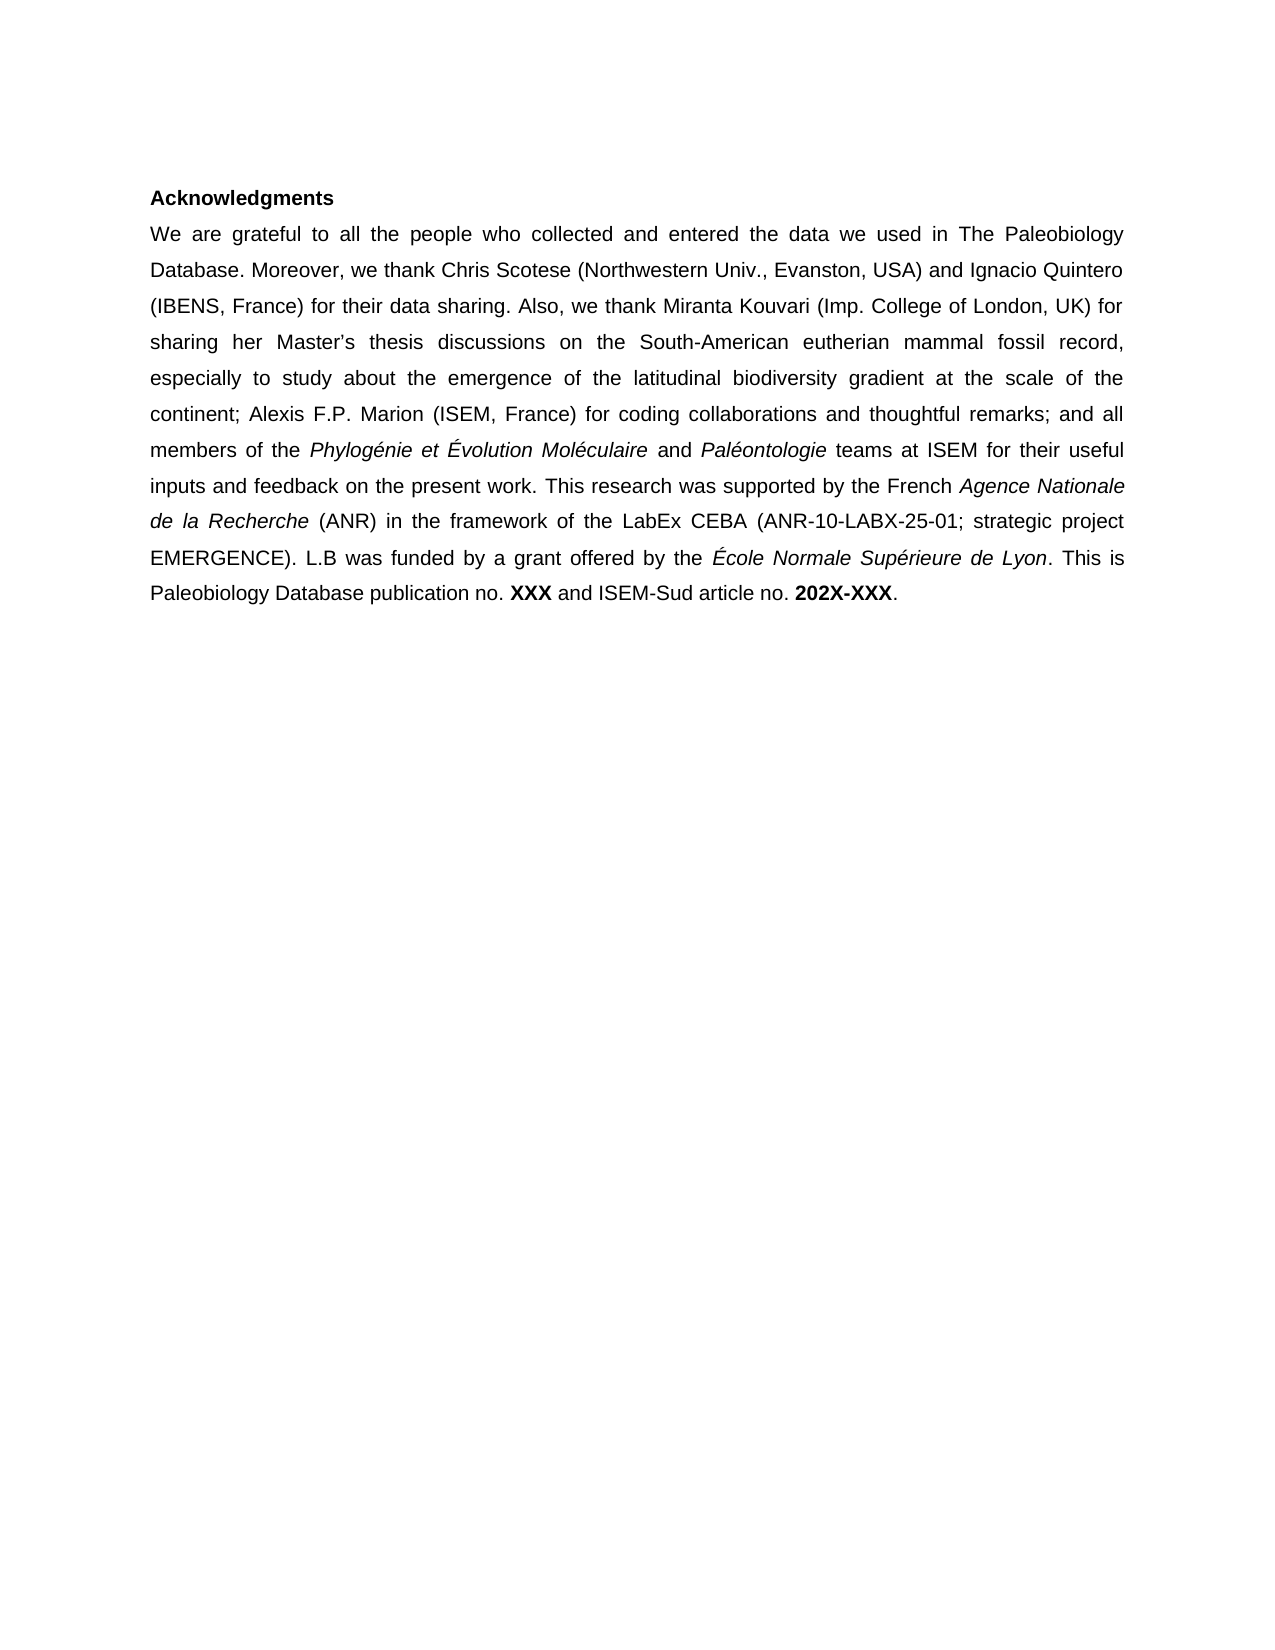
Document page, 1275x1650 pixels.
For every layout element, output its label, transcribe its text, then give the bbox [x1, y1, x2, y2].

text We are grateful to all the people who collected and entered the data we used in The Paleobiology Database. Moreover, we thank Chris Scotese (Northwestern Univ., Evanston, USA) and Ignacio Quintero (IBENS, France) for their data sharing. Also, we thank Miranta Kouvari (Imp. College of London, UK) for sharing her Master’s thesis discussions on the South-American eutherian mammal fossil record, especially to study about the emergence of the latitudinal biodiversity gradient at the scale of the continent; Alexis F.P. Marion (ISEM, France) for coding collaborations and thoughtful remarks; and all members of the Phylogénie et Évolution Moléculaire and Paléontologie teams at ISEM for their useful inputs and feedback on the present work. This research was supported by the French Agence Nationale de la Recherche (ANR) in the framework of the LabEx CEBA (ANR-10-LABX-25-01; strategic project EMERGENCE). L.B was funded by a grant offered by the École Normale Supérieure de Lyon. This is Paleobiology Database publication no. XXX and ISEM-Sud article no. 202X-XXX. [150, 222, 1125, 605]
text Acknowledgments [150, 186, 1125, 210]
